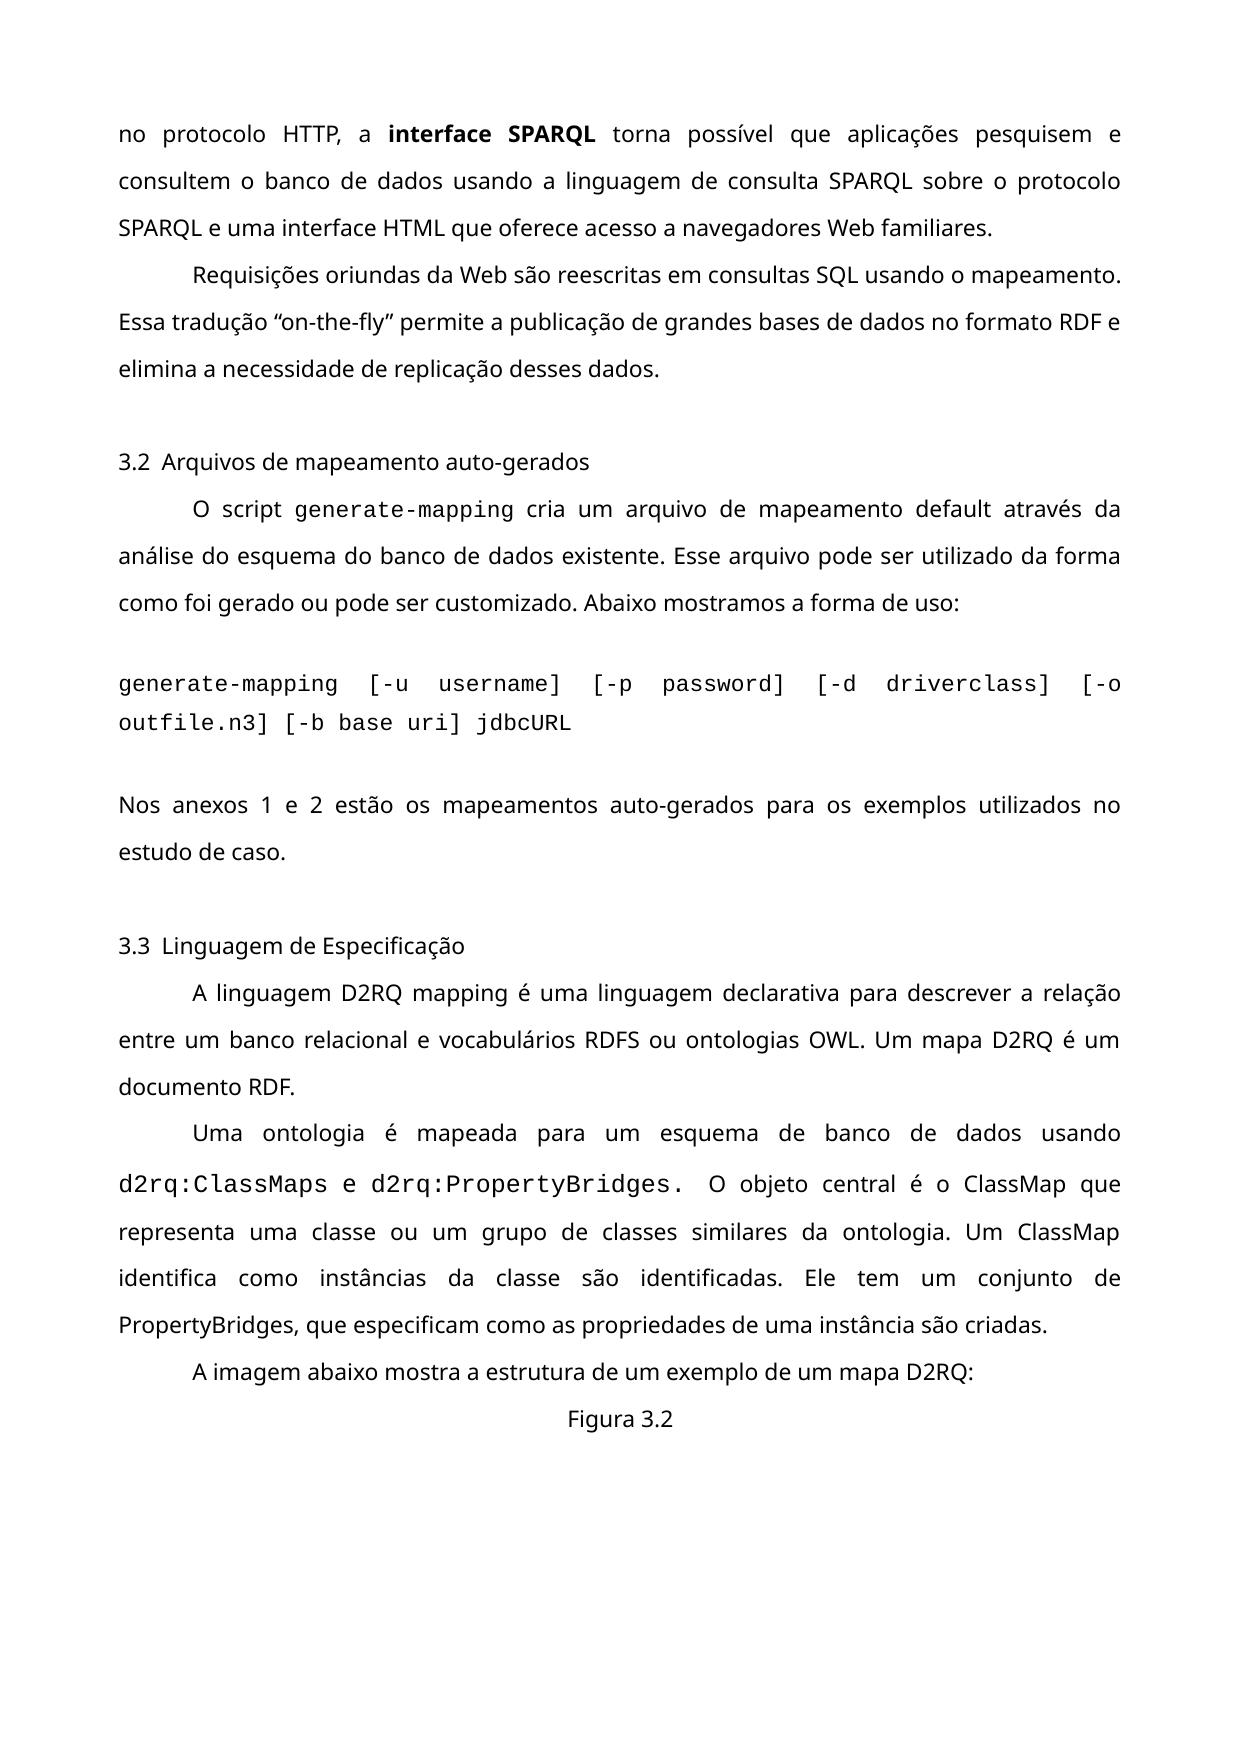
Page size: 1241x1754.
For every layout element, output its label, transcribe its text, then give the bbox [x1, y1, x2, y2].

list Linguagem de Especificação [118, 930, 1122, 961]
text A linguagem D2RQ mapping é uma linguagem declarativa para descrever a relação entre um banco relacional e vocabulários RDFS ou ontologias OWL. Um mapa D2RQ é um documento RDF. [118, 977, 1122, 1102]
text generate-mapping [-u username] [-p password] [-d driverclass] [-o outfile.n3] [-b base uri] jdbcURL [118, 673, 1122, 737]
list Arquivos de mapeamento auto-gerados [118, 446, 1122, 477]
text Figura 3.2 [118, 1403, 1122, 1434]
text Uma ontologia é mapeada para um esquema de banco de dados usando d2rq:ClassMaps e d2rq:PropertyBridges. O objeto central é o ClassMap que representa uma classe ou um grupo de classes similares da ontologia. Um ClassMap identifica como instâncias da classe são identificadas. Ele tem um conjunto de PropertyBridges, que especificam como as propriedades de uma instância são criadas. [118, 1117, 1122, 1341]
text Nos anexos 1 e 2 estão os mapeamentos auto-gerados para os exemplos utilizados no estudo de caso. [118, 789, 1122, 867]
text O script generate-mapping cria um arquivo de mapeamento default através da análise do esquema do banco de dados existente. Esse arquivo pode ser utilizado da forma como foi gerado ou pode ser customizado. Abaixo mostramos a forma de uso: [118, 493, 1122, 618]
text Requisições oriundas da Web são reescritas em consultas SQL usando o mapeamento. Essa tradução “on-the-fly” permite a publicação de grandes bases de dados no formato RDF e elimina a necessidade de replicação desses dados. [118, 259, 1122, 384]
text A imagem abaixo mostra a estrutura de um exemplo de um mapa D2RQ: [118, 1356, 1122, 1387]
text no protocolo HTTP, a interface SPARQL torna possível que aplicações pesquisem e consultem o banco de dados usando a linguagem de consulta SPARQL sobre o protocolo SPARQL e uma interface HTML que oferece acesso a navegadores Web familiares. [118, 118, 1122, 243]
